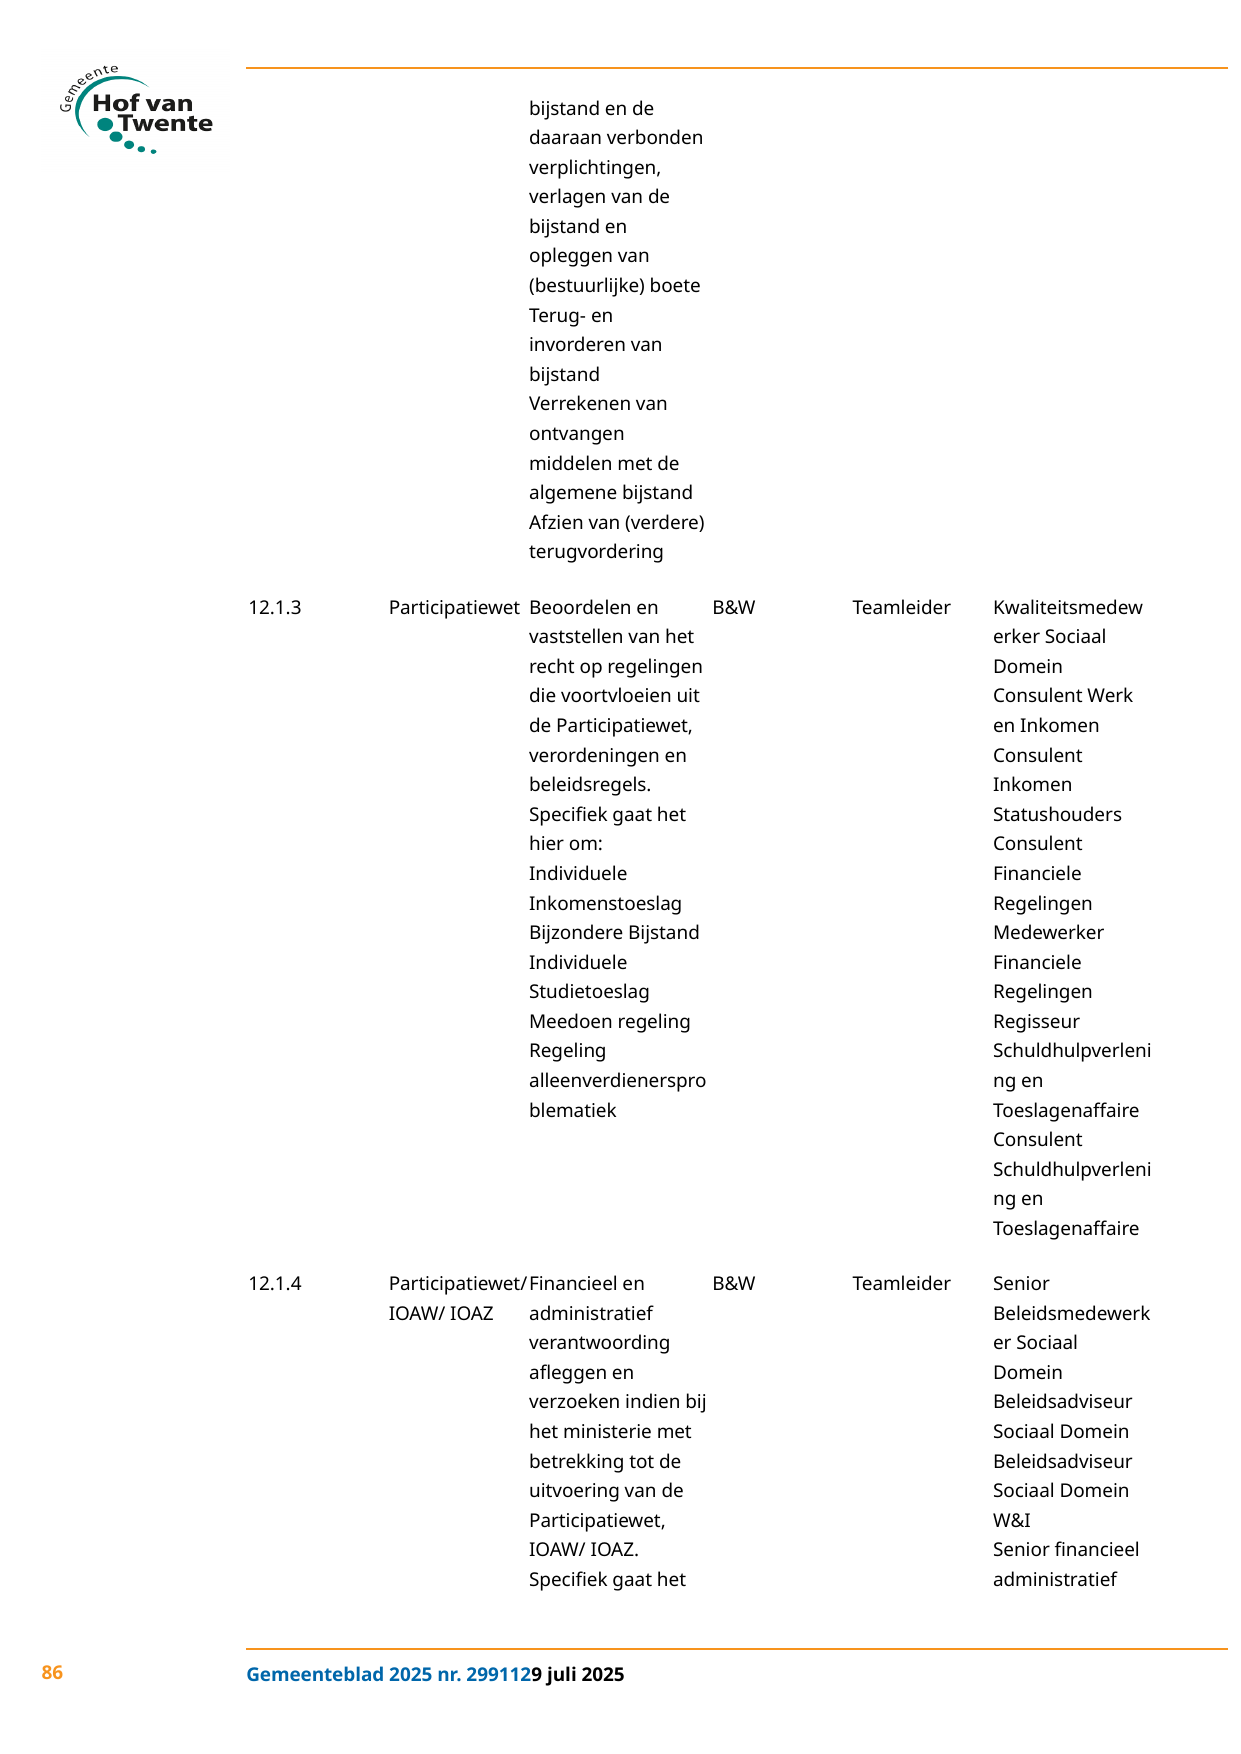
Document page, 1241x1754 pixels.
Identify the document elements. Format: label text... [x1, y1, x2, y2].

table_cell Participatiewet/ IOAW/ IOAZ [389, 1270, 529, 1592]
table_cell bijstand en de daaraan verbonden verplichtingen, verlagen van de bijstand en opleggen van (bestuurlijke) boete Terug- en invorderen van bijstand Verrekenen van ontvangen middelen met de algemene bijstand Afzien van (verdere) terugvordering [529, 95, 712, 594]
picture [41, 47, 231, 172]
table_cell B&W [712, 594, 852, 1270]
table_cell [853, 95, 993, 594]
table_cell Kwaliteitsmedewerker Sociaal Domein Consulent Werk en Inkomen Consulent Inkomen Statushouders Consulent Financiele Regelingen Medewerker Financiele Regelingen Regisseur Schuldhulpverlening en Toeslagenaffaire Consulent Schuldhulpverlening en Toeslagenaffaire [993, 594, 1152, 1270]
table_cell Senior Beleidsmedewerker Sociaal Domein Beleidsadviseur Sociaal Domein Beleidsadviseur Sociaal Domein W&I Senior financieel administratief [993, 1270, 1152, 1592]
table_cell Beoordelen en vaststellen van het recht op regelingen die voortvloeien uit de Participatiewet, verordeningen en beleidsregels. Specifiek gaat het hier om: Individuele Inkomenstoeslag Bijzondere Bijstand Individuele Studietoeslag Meedoen regeling Regeling alleenverdienersproblematiek [529, 594, 712, 1270]
table_cell [248, 95, 388, 594]
table_cell [993, 95, 1152, 594]
table_cell [712, 95, 852, 594]
table_cell 12.1.4 [248, 1270, 388, 1592]
table_cell Teamleider [853, 594, 993, 1270]
table_cell 12.1.3 [248, 594, 388, 1270]
table_cell [389, 95, 529, 594]
table_cell B&W [712, 1270, 852, 1592]
table_cell Teamleider [853, 1270, 993, 1592]
table_cell Participatiewet [389, 594, 529, 1270]
table_cell Financieel en administratief verantwoording afleggen en verzoeken indien bij het ministerie met betrekking tot de uitvoering van de Participatiewet, IOAW/ IOAZ. Specifiek gaat het [529, 1270, 712, 1592]
